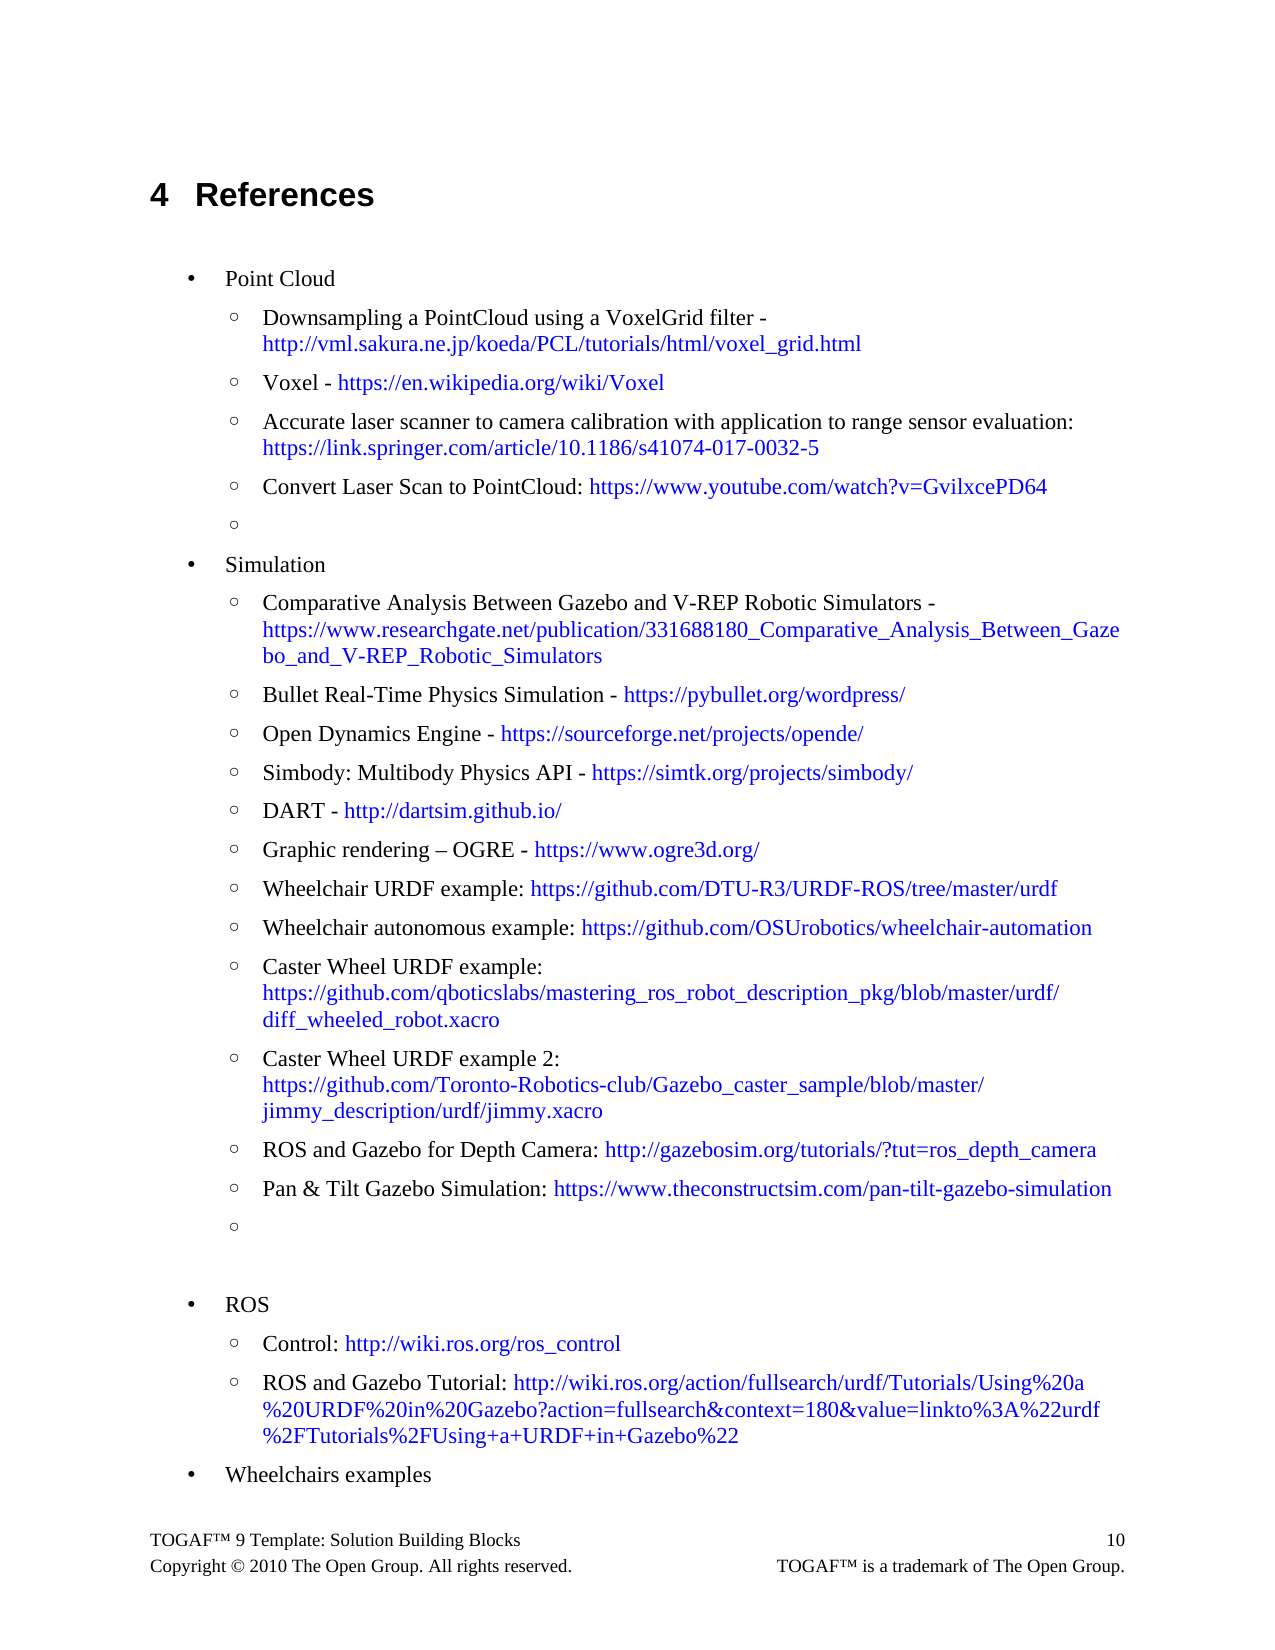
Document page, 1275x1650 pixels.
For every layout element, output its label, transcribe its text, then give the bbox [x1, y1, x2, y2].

list Pan & Tilt Gazebo Simulation: https://www.theconstructsim.com/pan-tilt-gazebo-simulation [225, 1175, 1125, 1201]
list Caster Wheel URDF example 2: https://github.com/Toronto-Robotics-club/Gazebo_caster_sample/blob/master/jimmy_description/urdf/jimmy.xacro [225, 1044, 1125, 1124]
list Control: http://wiki.ros.org/ros_control [225, 1330, 1125, 1357]
list Caster Wheel URDF example: https://github.com/qboticslabs/mastering_ros_robot_description_pkg/blob/master/urdf/diff_wheeled_robot.xacro [225, 953, 1125, 1032]
list ROS [187, 1292, 1125, 1318]
list ROS and Gazebo Tutorial: http://wiki.ros.org/action/fullsearch/urdf/Tutorials/Using%20a%20URDF%20in%20Gazebo?action=fullsearch&context=180&value=linkto%3A%22urdf%2FTutorials%2FUsing+a+URDF+in+Gazebo%22 [225, 1369, 1125, 1448]
list Simbody: Multibody Physics API - https://simtk.org/projects/simbody/ [225, 759, 1125, 785]
list Convert Laser Scan to PointCloud: https://www.youtube.com/watch?v=GvilxcePD64 [225, 473, 1125, 499]
list Open Dynamics Engine - https://sourceforge.net/projects/opende/ [225, 720, 1125, 746]
list ROS and Gazebo for Depth Camera: http://gazebosim.org/tutorials/?tut=ros_depth_camera [225, 1136, 1125, 1162]
list Voxel - https://en.wikipedia.org/wiki/Voxel [225, 369, 1125, 395]
list DART - http://dartsim.github.io/ [225, 798, 1125, 824]
list Graphic rendering – OGRE - https://www.ogre3d.org/ [225, 836, 1125, 863]
list Wheelchair autonomous example: https://github.com/OSUrobotics/wheelchair-automation [225, 914, 1125, 941]
list Comparative Analysis Between Gazebo and V-REP Robotic Simulators - https://www.researchgate.net/publication/331688180_Comparative_Analysis_Between_Gazebo_and_V-REP_Robotic_Simulators [225, 589, 1125, 668]
list Wheelchairs examples [187, 1461, 1125, 1487]
subtitle References [150, 175, 1125, 213]
list Accurate laser scanner to camera calibration with application to range sensor evaluation: https://link.springer.com/article/10.1186/s41074-017-0032-5 [225, 408, 1125, 460]
list Wheelchair URDF example: https://github.com/DTU-R3/URDF-ROS/tree/master/urdf [225, 875, 1125, 902]
list Simulation [187, 551, 1125, 577]
list Downsampling a PointCloud using a VoxelGrid filter - http://vml.sakura.ne.jp/koeda/PCL/tutorials/html/voxel_grid.html [225, 304, 1125, 356]
list Bullet Real-Time Physics Simulation - https://pybullet.org/wordpress/ [225, 681, 1125, 707]
list Point Cloud [187, 265, 1125, 291]
